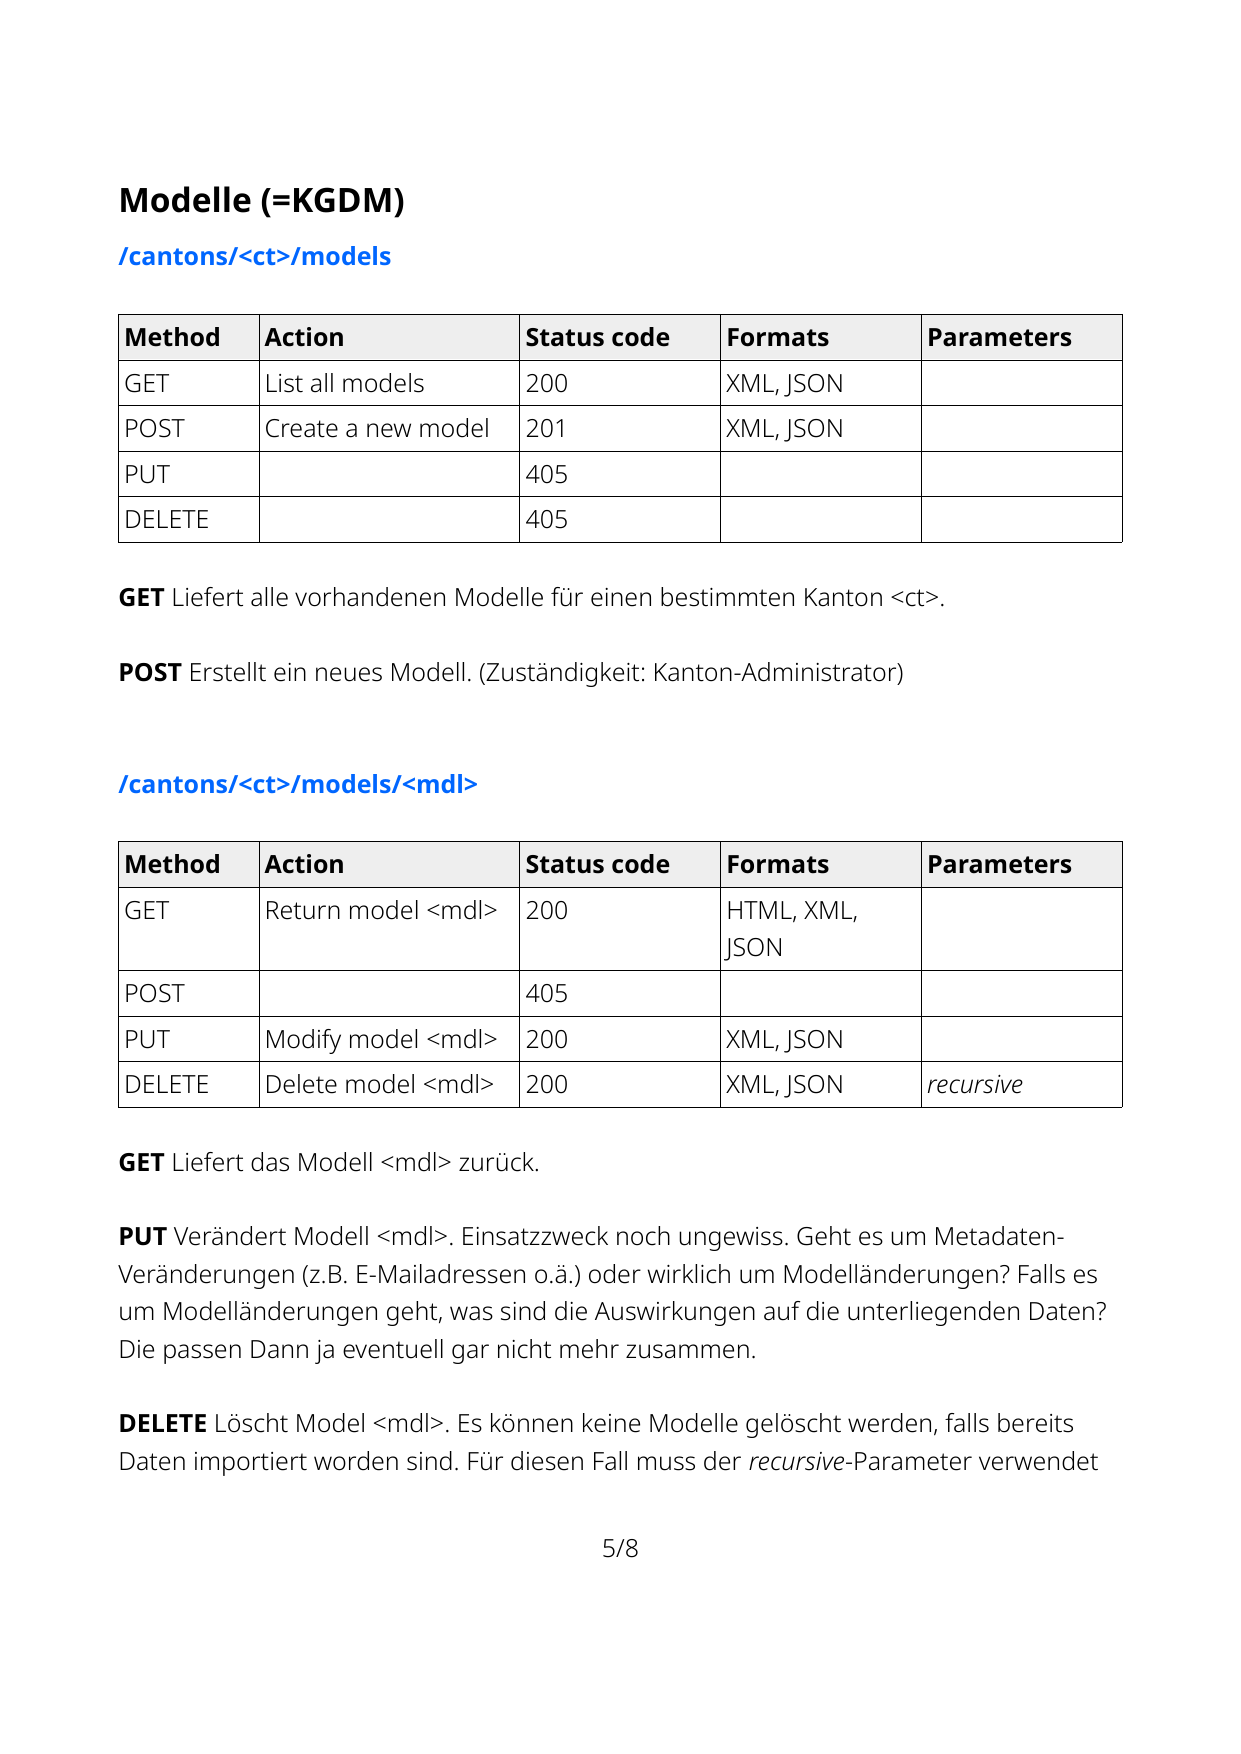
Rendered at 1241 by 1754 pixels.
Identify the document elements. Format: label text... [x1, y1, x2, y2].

table_cell recursive [922, 1062, 1122, 1107]
table_cell PUT [119, 452, 259, 496]
table_cell GET [119, 361, 259, 405]
table_header Action [260, 842, 519, 887]
table_cell [721, 452, 921, 496]
table_cell 405 [520, 497, 720, 542]
table_cell [922, 361, 1122, 405]
table_cell [922, 452, 1122, 496]
table_cell POST [119, 406, 259, 451]
table_cell 200 [520, 888, 720, 970]
table_header Formats [721, 842, 921, 887]
text DELETE Löscht Model <mdl>. Es können keine Modelle gelöscht werden, falls bereits Daten importiert worden sind. Für diesen Fall muss der recursive-Parameter verwendet [118, 1406, 1122, 1477]
table_header Method [119, 842, 259, 887]
subtitle Modelle (=KGDM) [118, 176, 1122, 222]
table_cell PUT [119, 1017, 259, 1061]
table_cell DELETE [119, 1062, 259, 1107]
table_cell [922, 1017, 1122, 1061]
table_cell [260, 452, 519, 496]
table_cell XML, JSON [721, 406, 921, 451]
table_cell [922, 406, 1122, 451]
table_cell Delete model <mdl> [260, 1062, 519, 1107]
table_cell [260, 971, 519, 1016]
table_cell GET [119, 888, 259, 970]
table_header Formats [721, 315, 921, 359]
table_cell XML, JSON [721, 361, 921, 405]
table_cell [922, 971, 1122, 1016]
table_cell List all models [260, 361, 519, 405]
text /cantons/<ct>/models/<mdl> [118, 766, 1122, 801]
table_cell [922, 888, 1122, 970]
table_cell XML, JSON [721, 1062, 921, 1107]
table_header Status code [520, 315, 720, 359]
table_cell Return model <mdl> [260, 888, 519, 970]
table_cell DELETE [119, 497, 259, 542]
table_cell 200 [520, 1017, 720, 1061]
table_cell [721, 971, 921, 1016]
table_header Parameters [922, 315, 1122, 359]
table_cell HTML, XML, JSON [721, 888, 921, 970]
table_cell 405 [520, 452, 720, 496]
table_cell POST [119, 971, 259, 1016]
table_header Status code [520, 842, 720, 887]
table_cell [260, 497, 519, 542]
table_cell Create a new model [260, 406, 519, 451]
text /cantons/<ct>/models [118, 239, 1122, 273]
table_cell [922, 497, 1122, 542]
table_cell 405 [520, 971, 720, 1016]
table_cell XML, JSON [721, 1017, 921, 1061]
text PUT Verändert Modell <mdl>. Einsatzzweck noch ungewiss. Geht es um Metadaten-Veränderungen (z.B. E-Mailadressen o.ä.) oder wirklich um Modelländerungen? Falls es um Modelländerungen geht, was sind die Auswirkungen auf die unterliegenden Daten? Die passen Dann ja eventuell gar nicht mehr zusammen. [118, 1219, 1122, 1365]
table_cell 201 [520, 406, 720, 451]
table_cell [721, 497, 921, 542]
text POST Erstellt ein neues Modell. (Zuständigkeit: Kanton-Administrator) [118, 654, 1122, 688]
table_header Parameters [922, 842, 1122, 887]
text GET Liefert das Modell <mdl> zurück. [118, 1144, 1122, 1178]
table_cell 200 [520, 1062, 720, 1107]
table_cell Modify model <mdl> [260, 1017, 519, 1061]
table_header Action [260, 315, 519, 359]
table_header Method [119, 315, 259, 359]
text GET Liefert alle vorhandenen Modelle für einen bestimmten Kanton <ct>. [118, 579, 1122, 613]
table_cell 200 [520, 361, 720, 405]
